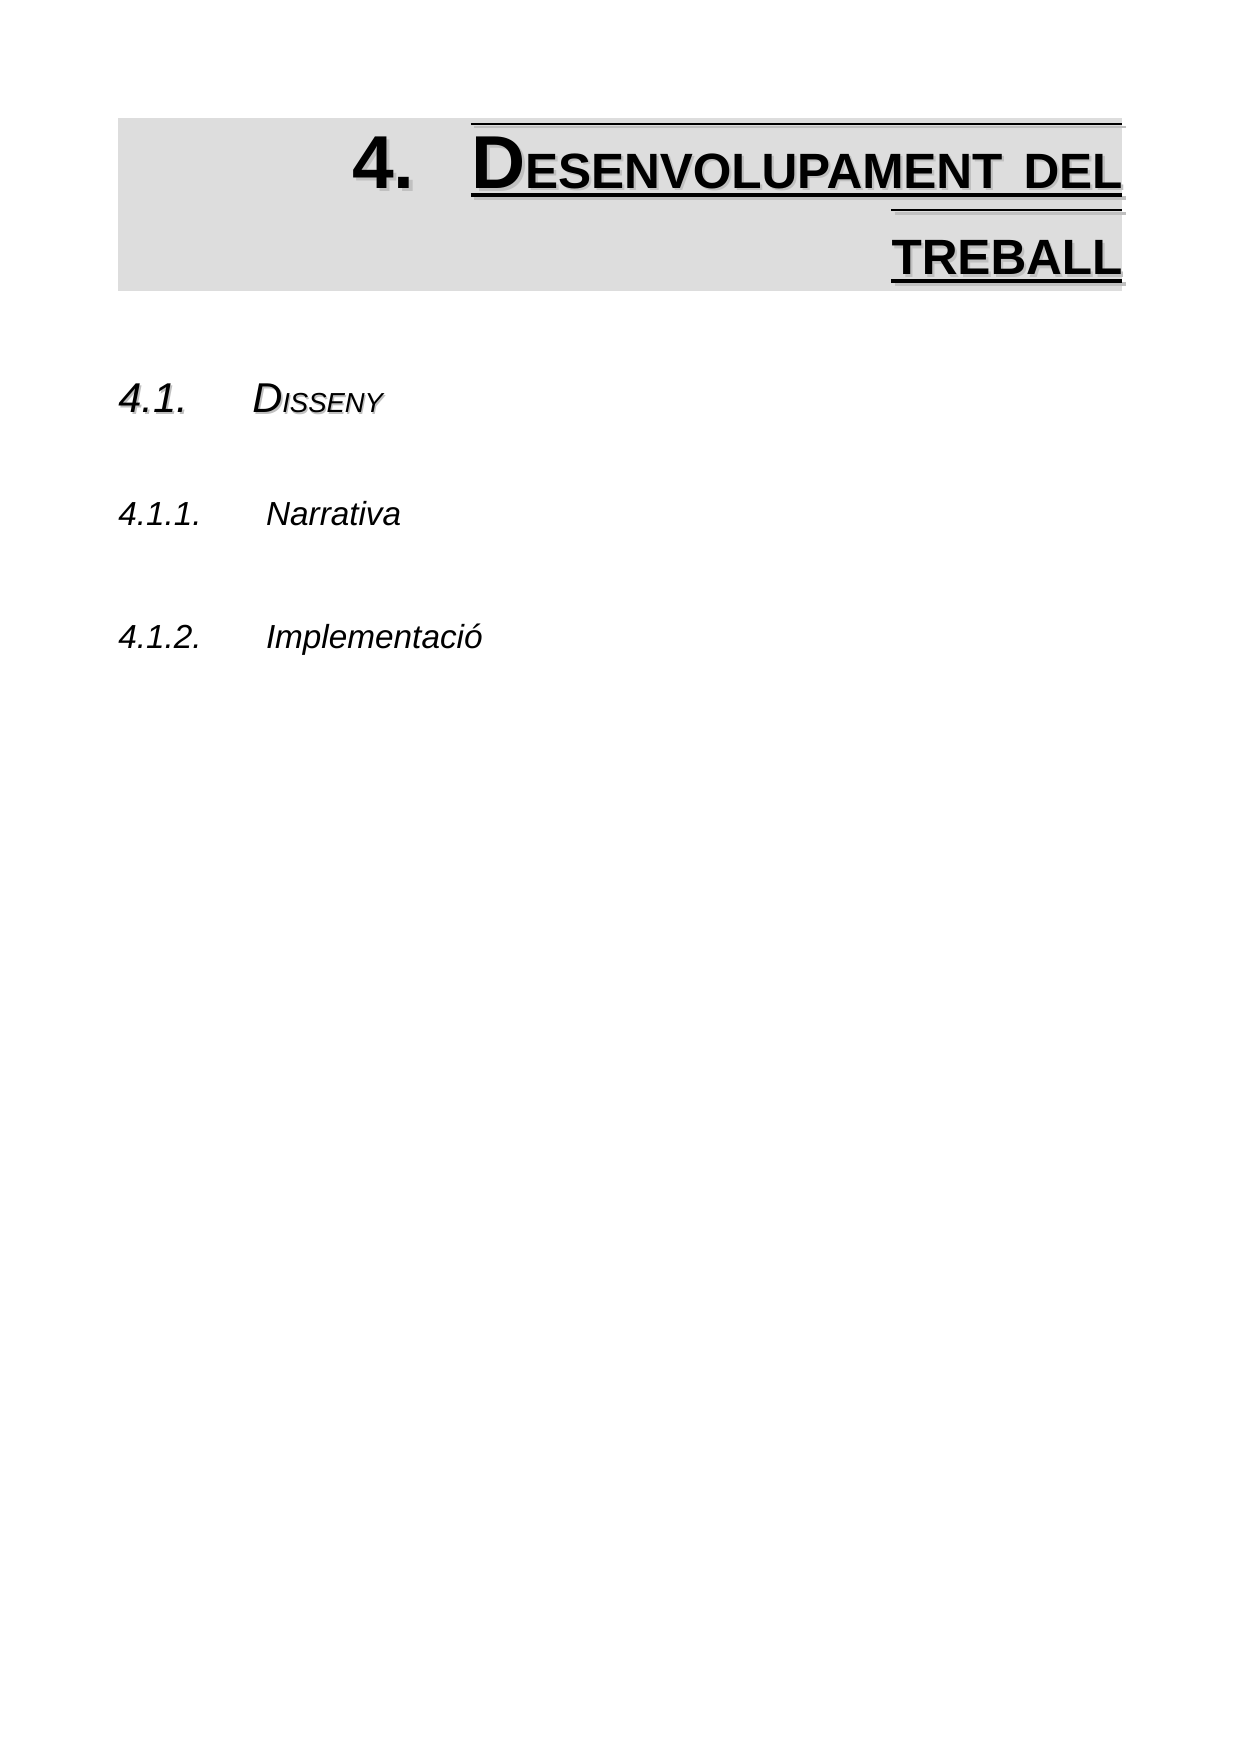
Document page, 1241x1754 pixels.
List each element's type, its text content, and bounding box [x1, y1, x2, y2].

subtitle Narrativa [118, 494, 1122, 533]
subtitle Desenvolupament del treball [118, 118, 1122, 291]
subtitle Disseny [118, 374, 1122, 422]
subtitle Implementació [118, 617, 1122, 656]
